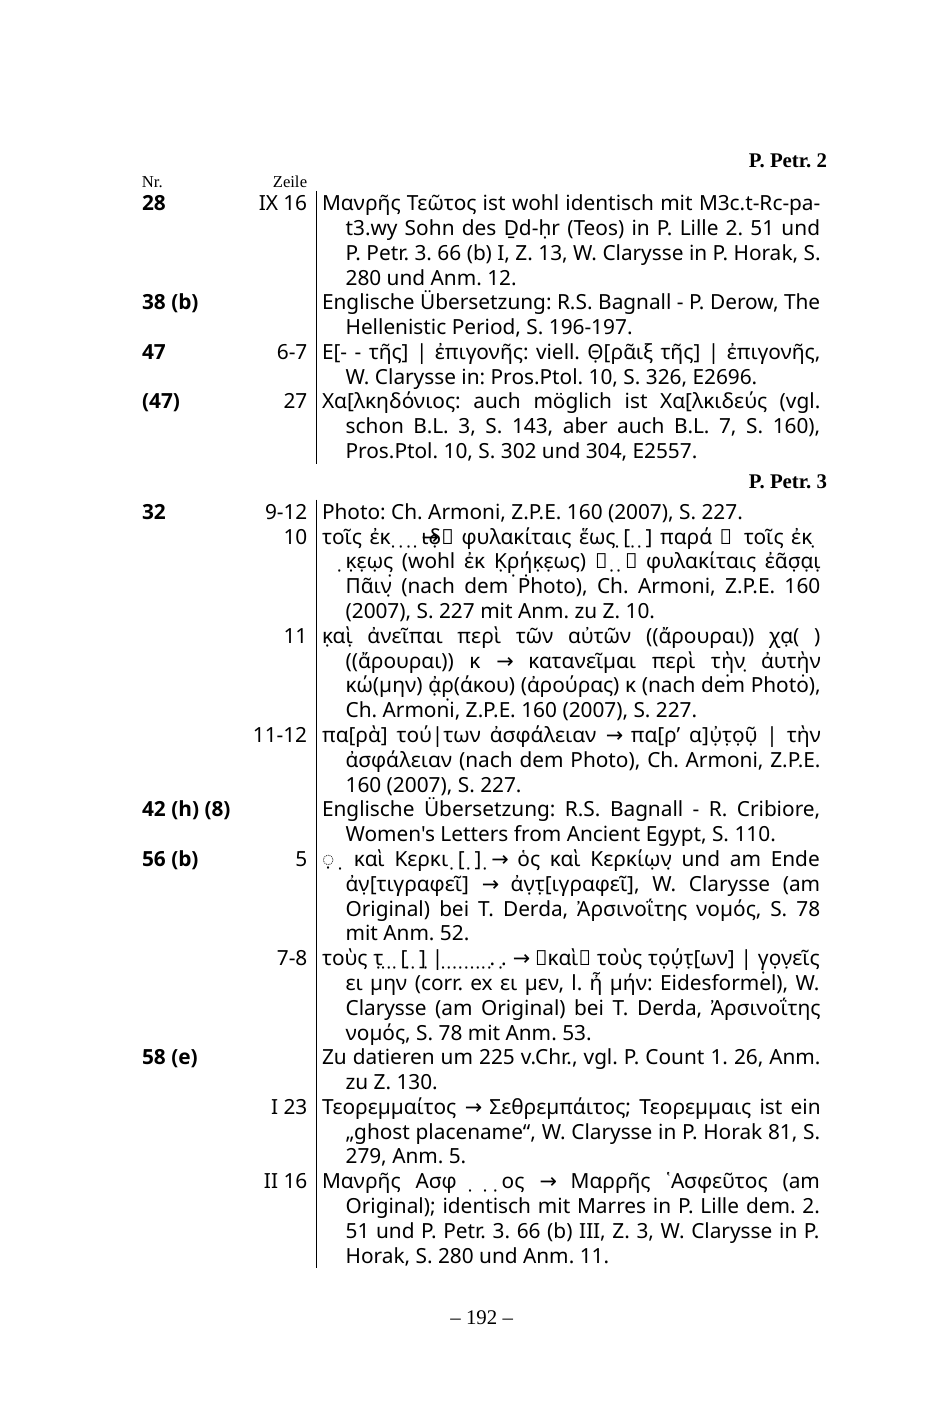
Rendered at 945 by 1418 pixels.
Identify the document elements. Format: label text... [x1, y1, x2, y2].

table_header Photo: Ch. Armoni, Z.P.E. 160 (2007), S. 227. [317, 500, 827, 524]
table_cell (47) [136, 389, 224, 463]
table_cell Μανρῆς Ασφ ̣ ̣ ̣ος → Μαρρῆς ῾Ασφεῦτος (am Original); identisch mit Marres in P. Lille dem. 2. 51 und P. Petr. 3. 66 (b) III, Z. 3, W. Clarysse in P. Horak, S. 280 und Anm. 11. [317, 1169, 827, 1268]
table_cell Zu datieren um 225 v.Chr., vgl. P. Count 1. 26, Anm. zu Z. 130. [317, 1045, 827, 1094]
table_cell κ̣αὶ̣ ἀνεῖπαι περὶ τῶν αὐτῶν ((ἄρουραι)) χα̣( ) ((ἄρουραι)) κ → κατανεῖμαι περὶ τὴ̣ν̣ ἀυτὴ̣ν κώ(μην) ἀ̣ρ̣(άκου) (ἀρούρας) κ (nach dem Photo), Ch. Armoni, Z.P.E. 160 (2007), S. 227. [317, 624, 827, 723]
table_cell 28 [136, 191, 224, 290]
table_cell τοὺς τ̣ ̣ ̣ ̣[ ̣ ̣] ̣| ̣ ̣ ̣ ̣ ̣ ̣ ̣ ̣.̣ .̣ → καὶ τοὺς το̣ύ̣τ̣[ων] | γ̣ο̣ν̣εῖς ει μην (corr. ex ει μεν, l. ἦ μήν: Eidesformel), W. Clarysse (am Original) bei T. Derda, Ἀρσινοΐτης νομός, S. 78 mit Anm. 53. [317, 946, 827, 1045]
table_cell 38 (b) [136, 290, 316, 339]
table_cell [136, 624, 224, 723]
subtitle P. Petr. 3 [136, 469, 827, 493]
table_cell 11 [224, 624, 316, 723]
table_cell 5 [224, 847, 316, 946]
table_header 32 [136, 500, 224, 524]
table_cell 10 [224, 524, 316, 623]
table_cell Χα[λκηδόνιος: auch möglich ist Χα[λκιδεύς (vgl. schon B.L. 3, S. 143, aber auch B.L. 7, S. 160), Pros.Ptol. 10, S. 302 und 304, E2557. [317, 389, 827, 463]
table_cell I 23 [224, 1095, 316, 1169]
table_cell ̣ ̣ καὶ Κερκι ̣[ ̣] ̣→ ὁς καὶ Κερκίω̣ν̣ und am Ende ἀν̣[τιγραφεῖ] → ἀν̣τ̣[ιγραφεῖ], W. Clarysse (am Original) bei T. Derda, Ἀρσινοΐτης νομός, S. 78 mit Anm. 52. [317, 847, 827, 946]
table_cell τοῖς ἐκ ̣ ̣ ̣ ̣ιδ̣ φυλακίταις ἕως ̣[ ̣ ̣] παρά → τοῖς ἐκ ̣ ̣κ̣ε̣ω̣ς̣ (wohl ἐκ Κ̣ρ̣ή̣κ̣ε̣ως)  ̣ ̣ φυλακίταις ἐᾶσ̣α̣ι̣ Πᾶιν̣ (nach dem Photo), Ch. Armoni, Z.P.E. 160 (2007), S. 227 mit Anm. zu Z. 10. [317, 524, 827, 623]
table_cell [136, 723, 224, 797]
table_cell Μανρῆς Τεῶτος ist wohl identisch mit M3c.t-Rc-pa-t3.wy Sohn des Ḏd-ḥr (Teos) in P. Lille 2. 51 und P. Petr. 3. 66 (b) I, Z. 13, W. Clarysse in P. Horak, S. 280 und Anm. 12. [317, 191, 827, 290]
table_cell 11-12 [224, 723, 316, 797]
table_cell [136, 1095, 224, 1169]
table_cell Englische Übersetzung: R.S. Bagnall - R. Cribiore, Women's Letters from Ancient Egypt, S. 110. [317, 797, 827, 847]
table_cell IX 16 [224, 191, 316, 290]
table_cell 42 (h) (8) [136, 797, 316, 847]
table_cell 47 [136, 340, 224, 389]
table_cell 7-8 [224, 946, 316, 1045]
table_cell Ε[- - τῆς] | ἐπιγονῆς: viell. Θ̣[ρᾶιξ τῆς] | ἐπιγονῆς, W. Clarysse in: Pros.Ptol. 10, S. 326, E2696. [317, 340, 827, 389]
table_cell [136, 1169, 224, 1268]
table_cell [136, 946, 224, 1045]
table_header 9-12 [224, 500, 316, 524]
table_cell Englische Übersetzung: R.S. Bagnall - P. Derow, The Hellenistic Period, S. 196-197. [317, 290, 827, 339]
table_cell 6-7 [224, 340, 316, 389]
table_cell [136, 524, 224, 623]
table_cell 56 (b) [136, 847, 224, 946]
table_cell 58 (e) [136, 1045, 316, 1094]
table_cell πα[ρὰ] τού|των ἀσφάλειαν → πα[ρ’ α]ὐ̣τ̣ο̣ῦ̣ | τὴν ἀσφάλειαν (nach dem Photo), Ch. Armoni, Z.P.E. 160 (2007), S. 227. [317, 723, 827, 797]
table_cell II 16 [224, 1169, 316, 1268]
table_cell Τεορεμμαίτος → Σεθρεμπάιτος; Τεορεμμαις ist ein „ghost placename“, W. Clarysse in P. Horak 81, S. 279, Anm. 5. [317, 1095, 827, 1169]
table_cell 27 [224, 389, 316, 463]
